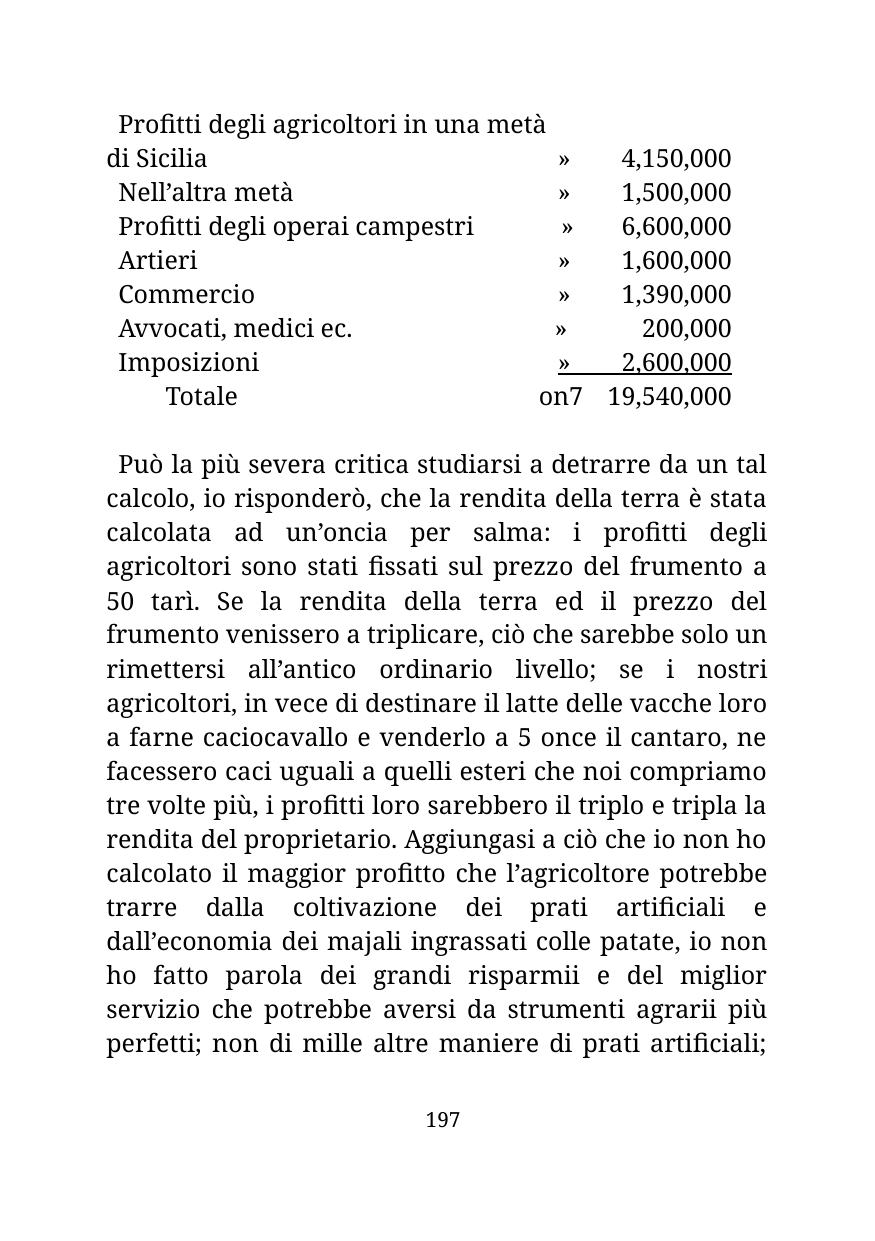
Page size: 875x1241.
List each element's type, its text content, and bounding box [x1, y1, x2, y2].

text Artieri » 1,600,000 [106, 242, 768, 277]
text Totale on7 19,540,000 [106, 379, 768, 413]
text Profitti degli agricoltori in una metà di Sicilia » 4,150,000 [106, 106, 768, 174]
text Può la più severa critica studiarsi a detrarre da un tal calcolo, io risponderò, che la rendita della terra è stata calcolata ad un’oncia per salma: i profitti degli agricoltori sono stati fissati sul prezzo del frumento a 50 tarì. Se la rendita della terra ed il prezzo del frumento venissero a triplicare, ciò che sarebbe solo un rimettersi all’antico ordinario livello; se i nostri agricoltori, in vece di destinare il latte delle vacche loro a farne caciocavallo e venderlo a 5 once il cantaro, ne facessero caci uguali a quelli esteri che noi compriamo tre volte più, i profitti loro sarebbero il triplo e tripla la rendita del proprietario. Aggiungasi a ciò che io non ho calcolato il maggior profitto che l’agricoltore potrebbe trarre dalla coltivazione dei prati artificiali e dall’economia dei majali ingrassati colle patate, io non ho fatto parola dei grandi risparmii e del miglior servizio che potrebbe aversi da strumenti agrarii più perfetti; non di mille altre maniere di prati artificiali; [106, 447, 768, 1060]
text Profitti degli operai campestri » 6,600,000 [106, 208, 768, 242]
text Nell’altra metà » 1,500,000 [106, 174, 768, 208]
text Commercio » 1,390,000 [106, 277, 768, 311]
text Avvocati, medici ec. » 200,000 [106, 311, 768, 345]
text Imposizioni » 2,600,000 [106, 345, 768, 379]
